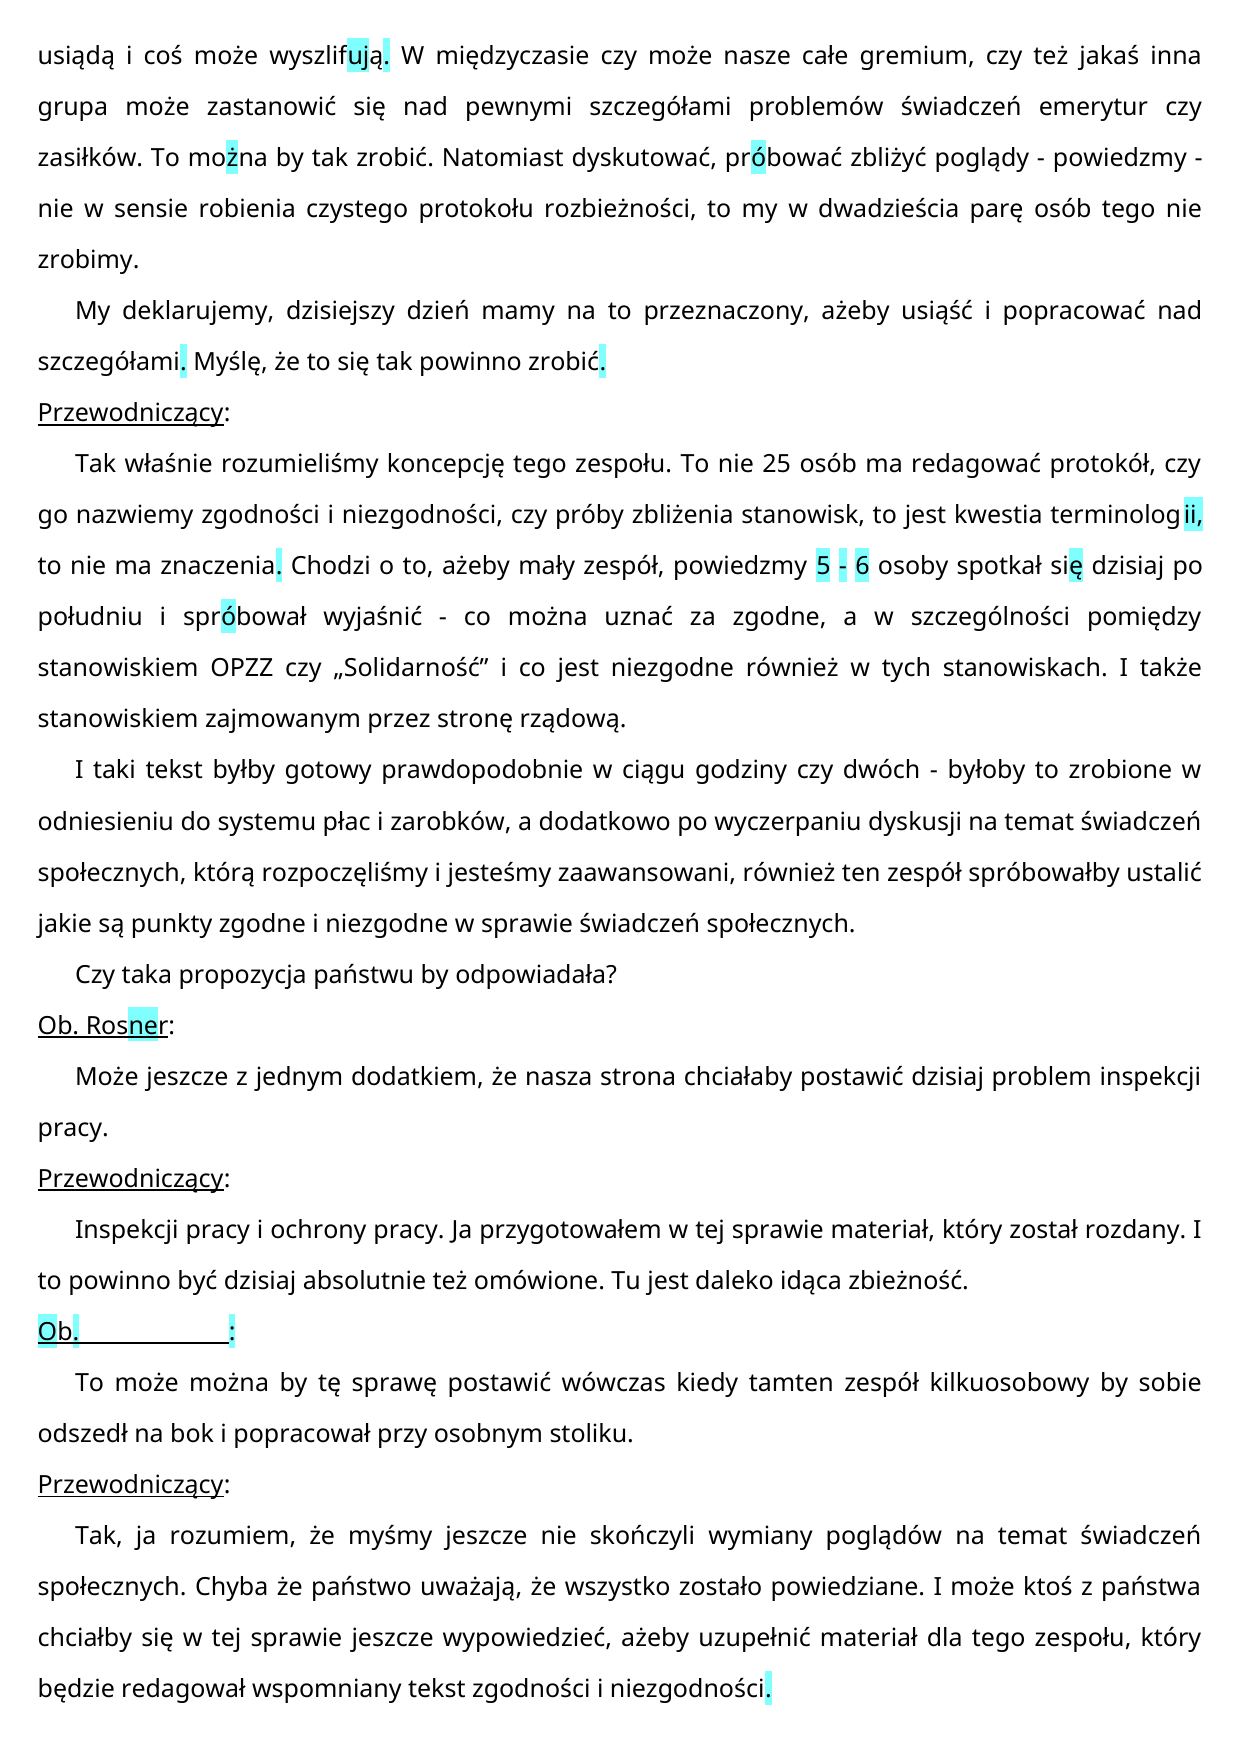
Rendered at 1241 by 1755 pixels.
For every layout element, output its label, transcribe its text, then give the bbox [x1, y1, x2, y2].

text Przewodniczący: [37, 1467, 1203, 1501]
text Ob. Rosner: [37, 1007, 1203, 1041]
text To może można by tę sprawę postawić wówczas kiedy tamten zespół kilkuosobowy by sobie odszedł na bok i popracował przy osobnym stoliku. [37, 1364, 1203, 1450]
text Może jeszcze z jednym dodatkiem, że nasza strona chciałaby postawić dzisiaj problem inspekcji pracy. [37, 1058, 1203, 1143]
text Tak, ja rozumiem, że myśmy jeszcze nie skończyli wymiany poglądów na temat świadczeń społecznych. Chyba że państwo uważają, że wszystko zostało powiedziane. I może ktoś z państwa chciałby się w tej sprawie jeszcze wypowiedzieć, ażeby uzupełnić materiał dla tego zespołu, który będzie redagował wspomniany tekst zgodności i niezgodności. [37, 1518, 1203, 1705]
text Przewodniczący: [37, 395, 1203, 429]
text usiądą i coś może wyszlifują. W międzyczasie czy może nasze całe gremium, czy też jakaś inna grupa może zastanowić się nad pewnymi szczegółami problemów świadczeń emerytur czy zasiłków. To można by tak zrobić. Natomiast dyskutować, próbować zbliżyć poglądy - powiedzmy - nie w sensie robienia czystego protokołu rozbieżności, to my w dwadzieścia parę osób tego nie zrobimy. [37, 37, 1203, 276]
text My deklarujemy, dzisiejszy dzień mamy na to przeznaczony, ażeby usiąść i popracować nad szczegółami. Myślę, że to się tak powinno zrobić. [37, 293, 1203, 378]
text Przewodniczący: [37, 1160, 1203, 1194]
text Ob. : [37, 1313, 1203, 1348]
text Inspekcji pracy i ochrony pracy. Ja przygotowałem w tej sprawie materiał, który został rozdany. I to powinno być dzisiaj absolutnie też omówione. Tu jest daleko idąca zbieżność. [37, 1211, 1203, 1297]
text Czy taka propozycja państwu by odpowiadała? [37, 956, 1203, 990]
text Tak właśnie rozumieliśmy koncepcję tego zespołu. To nie 25 osób ma redagować protokół, czy go nazwiemy zgodności i niezgodności, czy próby zbliżenia stanowisk, to jest kwestia terminologii, to nie ma znaczenia. Chodzi o to, ażeby mały zespół, powiedzmy 5 - 6 osoby spotkał się dzisiaj po południu i spróbował wyjaśnić - co można uznać za zgodne, a w szczególności pomiędzy stanowiskiem OPZZ czy „Solidarność” i co jest niezgodne również w tych stanowiskach. I także stanowiskiem zajmowanym przez stronę rządową. [37, 446, 1203, 735]
text I taki tekst byłby gotowy prawdopodobnie w ciągu godziny czy dwóch - byłoby to zrobione w odniesieniu do systemu płac i zarobków, a dodatkowo po wyczerpaniu dyskusji na temat świadczeń społecznych, którą rozpoczęliśmy i jesteśmy zaawansowani, również ten zespół spróbowałby ustalić jakie są punkty zgodne i niezgodne w sprawie świadczeń społecznych. [37, 752, 1203, 939]
